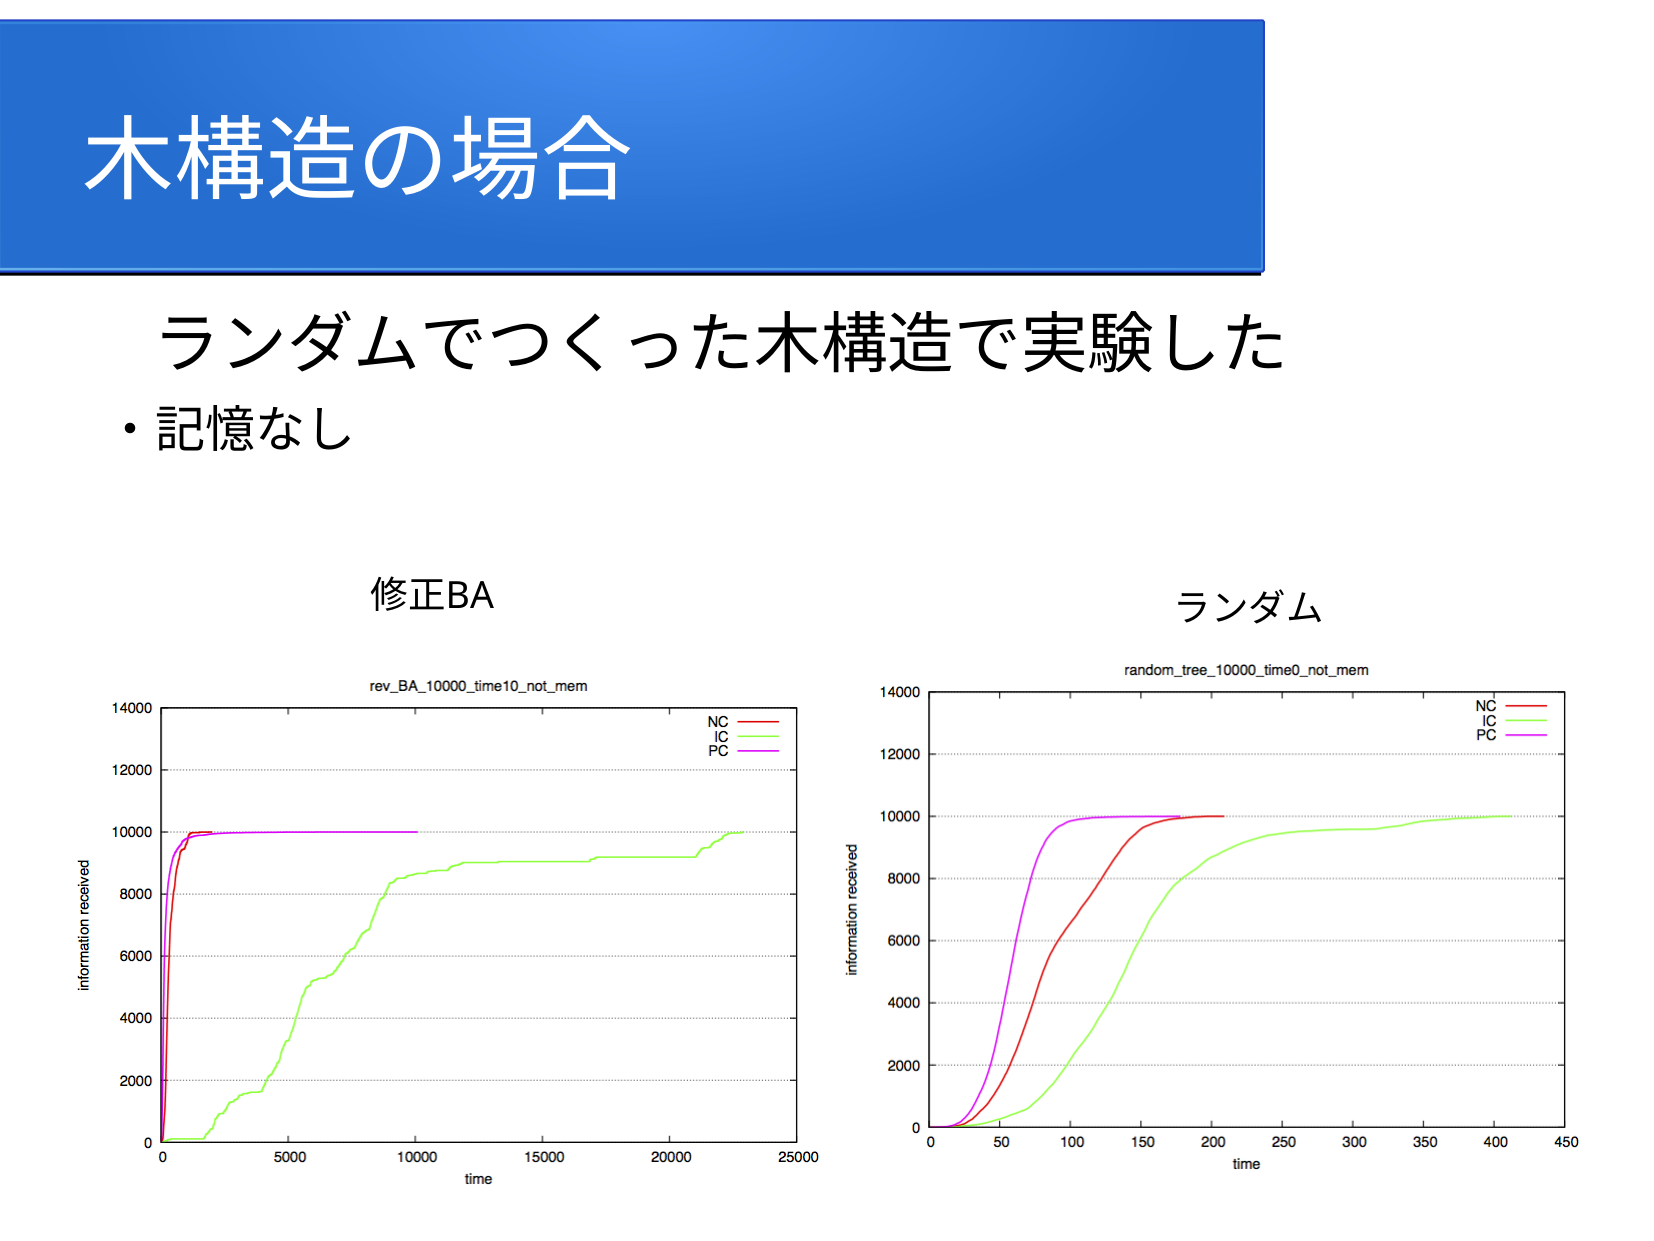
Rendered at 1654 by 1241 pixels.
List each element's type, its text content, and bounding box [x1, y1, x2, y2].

text_box ランダム [1158, 570, 1400, 624]
picture [840, 648, 1591, 1174]
text_box ・記憶なし [91, 381, 372, 502]
title 木構造の場合 [82, 49, 1250, 257]
text_box 修正BA [355, 557, 728, 611]
picture [72, 664, 823, 1190]
list ランダムでつくった木構造で実験した [82, 290, 1538, 1172]
